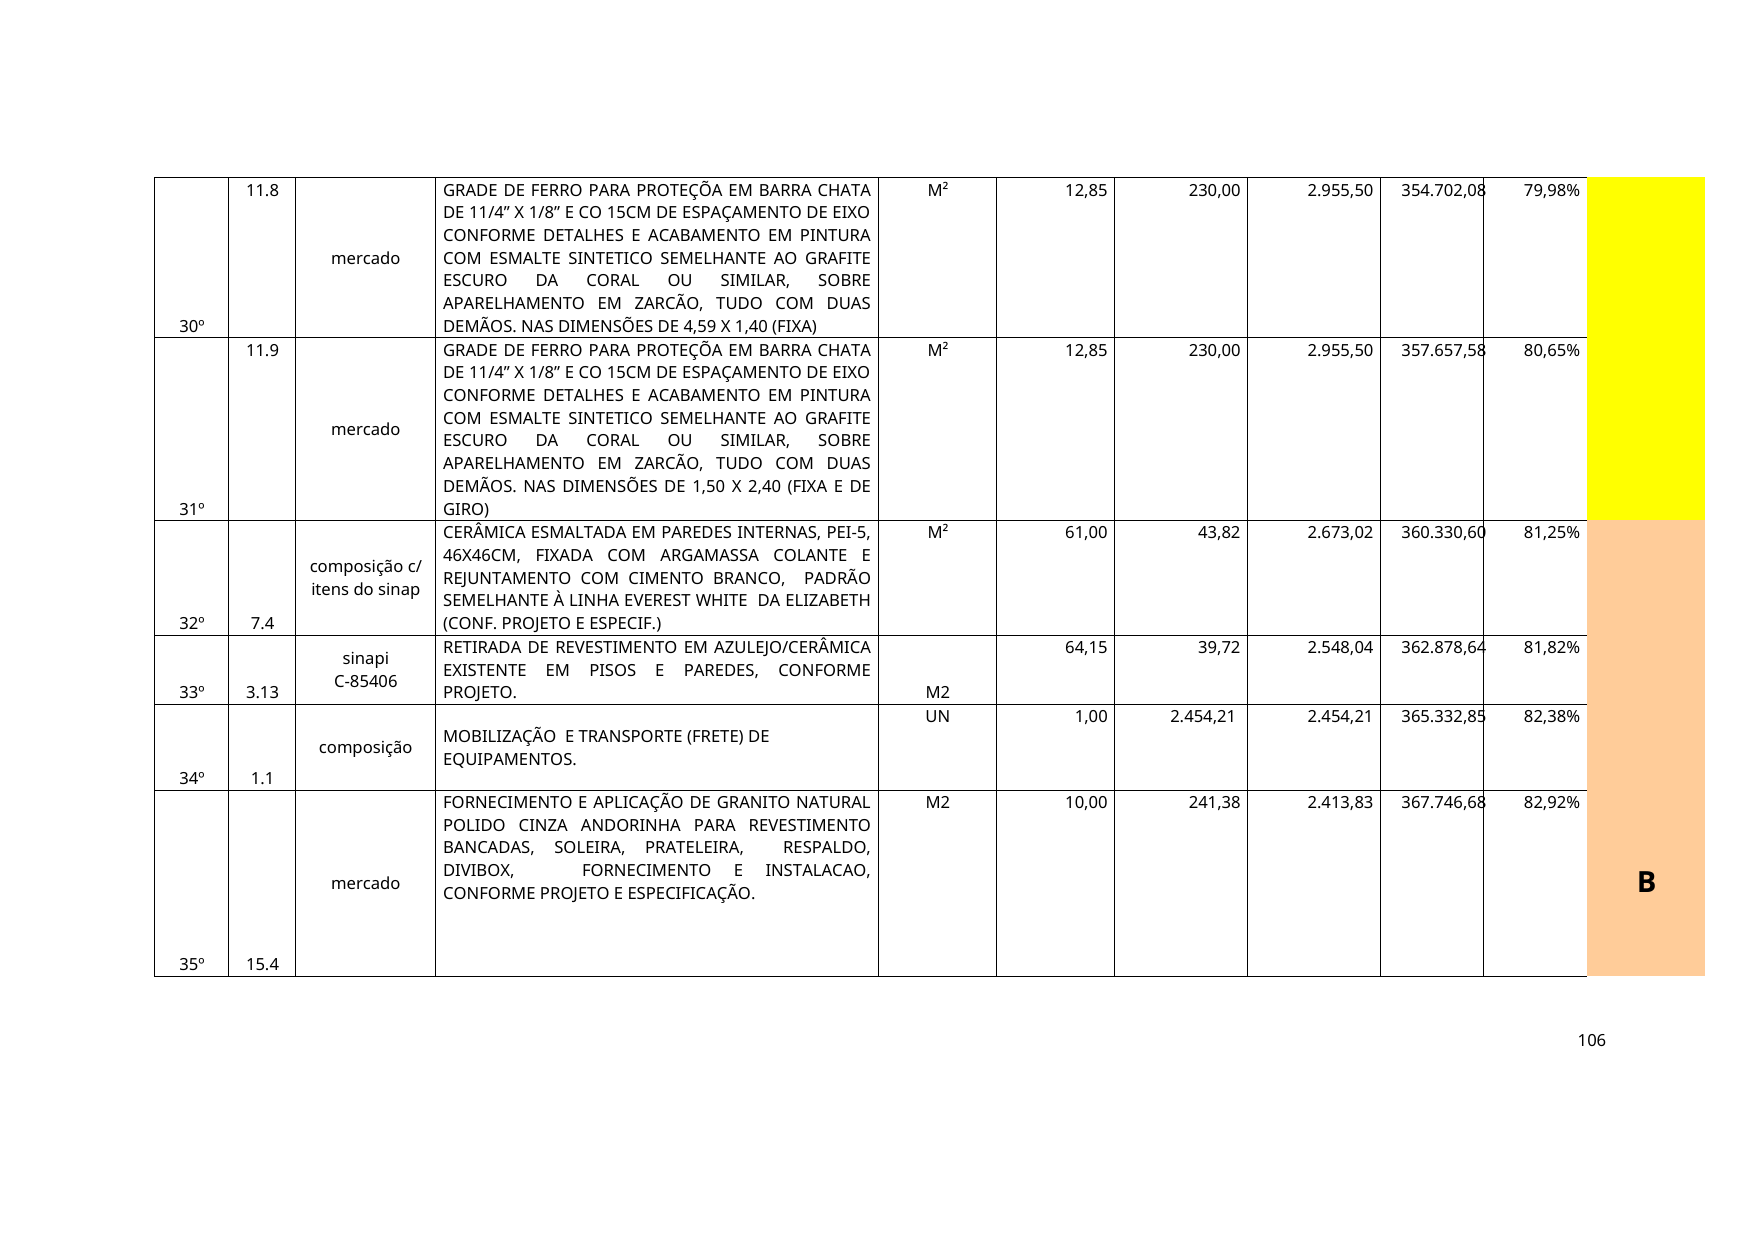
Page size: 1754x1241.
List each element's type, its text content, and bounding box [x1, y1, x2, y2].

table_cell 2.454,21 [1115, 705, 1247, 789]
table_cell M² [879, 521, 996, 634]
table_cell 64,15 [997, 636, 1114, 704]
table_cell 61,00 [997, 521, 1114, 634]
table_cell composição c/ itens do sinap [296, 521, 435, 634]
table_cell 2.673,02 [1248, 521, 1380, 634]
table_cell FORNECIMENTO E APLICAÇÃO DE GRANITO NATURAL POLIDO CINZA ANDORINHA PARA REVESTIMENTO BANCADAS, SOLEIRA, PRATELEIRA, RESPALDO, DIVIBOX, FORNECIMENTO E INSTALACAO, CONFORME PROJETO E ESPECIFICAÇÃO. [436, 791, 878, 976]
table_cell 81,82% [1484, 636, 1587, 704]
table_cell 12,85 [997, 338, 1114, 520]
table_cell M2 [879, 636, 996, 704]
table_cell 79,98% [1484, 178, 1587, 337]
table_cell 2.548,04 [1248, 636, 1380, 704]
table_cell 82,38% [1484, 705, 1587, 789]
table_cell 230,00 [1115, 338, 1247, 520]
table_cell GRADE DE FERRO PARA PROTEÇÕA EM BARRA CHATA DE 11/4” X 1/8” E CO 15CM DE ESPAÇAMENTO DE EIXO CONFORME DETALHES E ACABAMENTO EM PINTURA COM ESMALTE SINTETICO SEMELHANTE AO GRAFITE ESCURO DA CORAL OU SIMILAR, SOBRE APARELHAMENTO EM ZARCÃO, TUDO COM DUAS DEMÃOS. NAS DIMENSÕES DE 1,50 X 2,40 (FIXA E DE GIRO) [436, 338, 878, 520]
table_cell 12,85 [997, 178, 1114, 337]
table_cell sinapi C-85406 [296, 636, 435, 704]
table_cell UN [879, 705, 996, 789]
table_cell MOBILIZAÇÃO E TRANSPORTE (FRETE) DE EQUIPAMENTOS. [436, 705, 878, 789]
table_cell 1.1 [229, 705, 295, 789]
table_cell 80,65% [1484, 338, 1587, 520]
table_cell 11.8 [229, 178, 295, 337]
table_cell B [1587, 520, 1705, 976]
table_cell M² [879, 178, 996, 337]
table_cell 43,82 [1115, 521, 1247, 634]
table_cell 32º [155, 521, 228, 634]
table_cell 357.657,58 [1381, 338, 1483, 520]
table_cell 362.878,64 [1381, 636, 1483, 704]
table_cell 2.413,83 [1248, 791, 1380, 976]
table_cell 34º [155, 705, 228, 789]
table_cell 10,00 [997, 791, 1114, 976]
table_cell 81,25% [1484, 521, 1587, 634]
table_cell 365.332,85 [1381, 705, 1483, 789]
table_cell 1,00 [997, 705, 1114, 789]
table_cell mercado [296, 338, 435, 520]
table_cell RETIRADA DE REVESTIMENTO EM AZULEJO/CERÂMICA EXISTENTE EM PISOS E PAREDES, CONFORME PROJETO. [436, 636, 878, 704]
table_cell 241,38 [1115, 791, 1247, 976]
table_cell 33º [155, 636, 228, 704]
table_cell mercado [296, 178, 435, 337]
table_cell 15.4 [229, 791, 295, 976]
table_cell 11.9 [229, 338, 295, 520]
table_cell 39,72 [1115, 636, 1247, 704]
table_cell M2 [879, 791, 996, 976]
table_cell 31º [155, 338, 228, 520]
table_cell [1587, 177, 1705, 520]
table_cell mercado [296, 791, 435, 976]
table_cell CERÂMICA ESMALTADA EM PAREDES INTERNAS, PEI-5, 46X46CM, FIXADA COM ARGAMASSA COLANTE E REJUNTAMENTO COM CIMENTO BRANCO, PADRÃO SEMELHANTE À LINHA EVEREST WHITE DA ELIZABETH (CONF. PROJETO E ESPECIF.) [436, 521, 878, 634]
table_cell 35º [155, 791, 228, 976]
table_cell GRADE DE FERRO PARA PROTEÇÕA EM BARRA CHATA DE 11/4” X 1/8” E CO 15CM DE ESPAÇAMENTO DE EIXO CONFORME DETALHES E ACABAMENTO EM PINTURA COM ESMALTE SINTETICO SEMELHANTE AO GRAFITE ESCURO DA CORAL OU SIMILAR, SOBRE APARELHAMENTO EM ZARCÃO, TUDO COM DUAS DEMÃOS. NAS DIMENSÕES DE 4,59 X 1,40 (FIXA) [436, 178, 878, 337]
table_cell 2.454,21 [1248, 705, 1380, 789]
table_cell 2.955,50 [1248, 338, 1380, 520]
table_cell M² [879, 338, 996, 520]
table_cell 354.702,08 [1381, 178, 1483, 337]
table_cell 82,92% [1484, 791, 1587, 976]
table_cell 367.746,68 [1381, 791, 1483, 976]
table_cell composição [296, 705, 435, 789]
table_cell 360.330,60 [1381, 521, 1483, 634]
table_cell 30º [155, 178, 228, 337]
table_cell 230,00 [1115, 178, 1247, 337]
table_cell 2.955,50 [1248, 178, 1380, 337]
table_cell 3.13 [229, 636, 295, 704]
table_cell 7.4 [229, 521, 295, 634]
